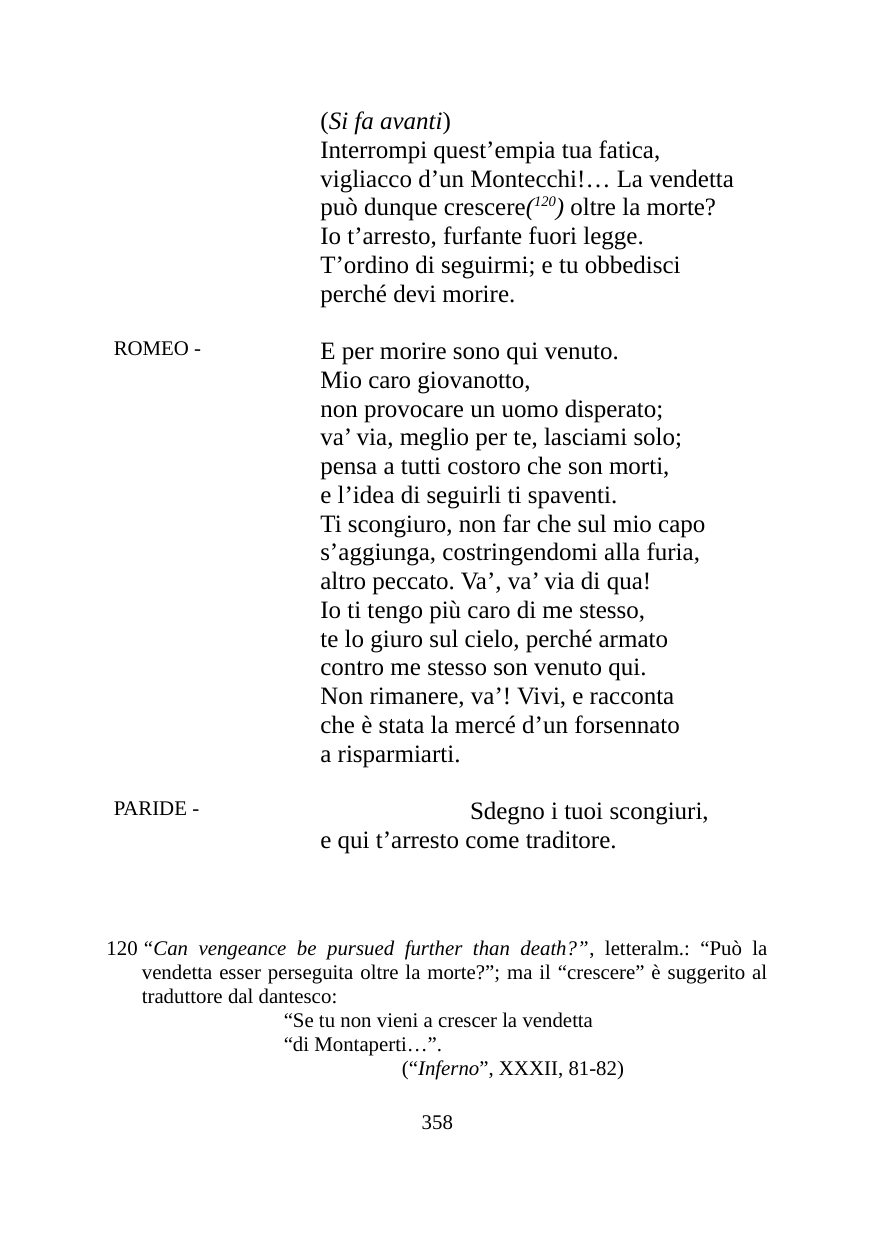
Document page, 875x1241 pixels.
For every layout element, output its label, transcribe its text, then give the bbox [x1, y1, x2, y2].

table_cell E per morire sono qui venuto. Mio caro giovanotto, non provocare un uomo disperato; va’ via, meglio per te, lasciami solo; pensa a tutti costoro che son morti, e l’idea di seguirli ti spaventi. Ti scongiuro, non far che sul mio capo s’aggiunga, costringendomi alla furia, altro peccato. Va’, va’ via di qua! Io ti tengo più caro di me stesso, te lo giuro sul cielo, perché armato contro me stesso son venuto qui. Non rimanere, va’! Vivi, e racconta che è stata la mercé d’un forsennato a risparmiarti. [313, 336, 768, 796]
table_cell PARIDE - [106, 796, 313, 882]
table_cell (Si fa avanti) Interrompi quest’empia tua fatica, vigliacco d’un Montecchi!… La vendetta può dunque crescere() oltre la morte? Io t’arresto, furfante fuori legge. T’ordino di seguirmi; e tu obbedisci perché devi morire. [313, 106, 768, 336]
table_cell [106, 106, 313, 336]
table_cell ROMEO - [106, 336, 313, 796]
table_cell Sdegno i tuoi scongiuri, e qui t’arresto come traditore. [313, 796, 768, 882]
